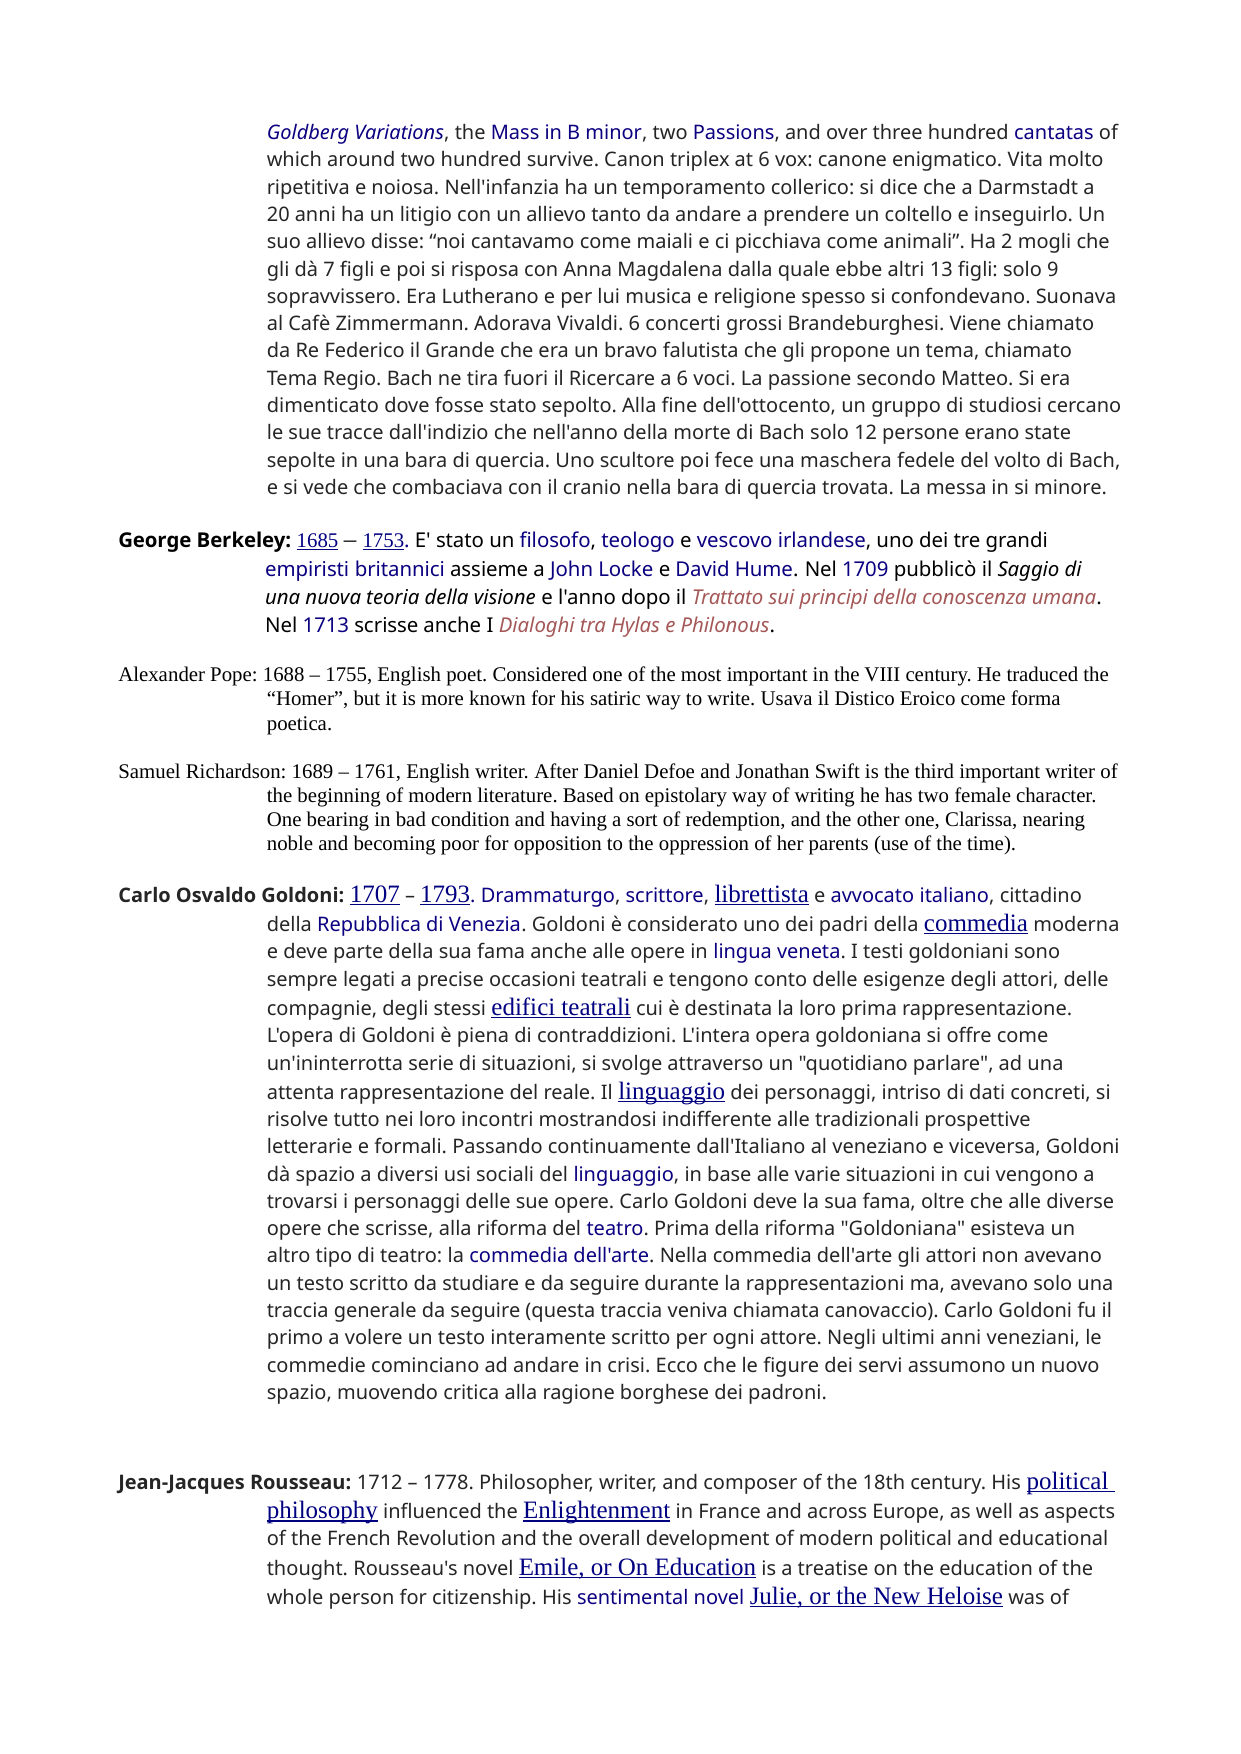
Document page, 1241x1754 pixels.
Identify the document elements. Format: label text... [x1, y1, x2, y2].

text Jean-Jacques Rousseau: 1712 – 1778. Philosopher, writer, and composer of the 18th century. His political philosophy influenced the Enlightenment in France and across Europe, as well as aspects of the French Revolution and the overall development of modern political and educational thought. Rousseau's novel Emile, or On Education is a treatise on the education of the whole person for citizenship. His sentimental novel Julie, or the New Heloise was of [118, 1466, 1122, 1610]
text George Berkeley: 1685 – 1753. E' stato un filosofo, teologo e vescovo irlandese, uno dei tre grandi empiristi britannici assieme a John Locke e David Hume. Nel 1709 pubblicò il Saggio di una nuova teoria della visione e l'anno dopo il Trattato sui principi della conoscenza umana. Nel 1713 scrisse anche I Dialoghi tra Hylas e Philonous. [118, 524, 1122, 638]
text Carlo Osvaldo Goldoni: 1707 – 1793. Drammaturgo, scrittore, librettista e avvocato italiano, cittadino della Repubblica di Venezia. Goldoni è considerato uno dei padri della commedia moderna e deve parte della sua fama anche alle opere in lingua veneta. I testi goldoniani sono sempre legati a precise occasioni teatrali e tengono conto delle esigenze degli attori, delle compagnie, degli stessi edifici teatrali cui è destinata la loro prima rappresentazione. L'opera di Goldoni è piena di contraddizioni. L'intera opera goldoniana si offre come un'ininterrotta serie di situazioni, si svolge attraverso un "quotidiano parlare", ad una attenta rappresentazione del reale. Il linguaggio dei personaggi, intriso di dati concreti, si risolve tutto nei loro incontri mostrandosi indifferente alle tradizionali prospettive letterarie e formali. Passando continuamente dall'Italiano al veneziano e viceversa, Goldoni dà spazio a diversi usi sociali del linguaggio, in base alle varie situazioni in cui vengono a trovarsi i personaggi delle sue opere. Carlo Goldoni deve la sua fama, oltre che alle diverse opere che scrisse, alla riforma del teatro. Prima della riforma "Goldoniana" esisteva un altro tipo di teatro: la commedia dell'arte. Nella commedia dell'arte gli attori non avevano un testo scritto da studiare e da seguire durante la rappresentazioni ma, avevano solo una traccia generale da seguire (questa traccia veniva chiamata canovaccio). Carlo Goldoni fu il primo a volere un testo interamente scritto per ogni attore. Negli ultimi anni veneziani, le commedie cominciano ad andare in crisi. Ecco che le figure dei servi assumono un nuovo spazio, muovendo critica alla ragione borghese dei padroni. [118, 879, 1122, 1405]
text Alexander Pope: 1688 – 1755, English poet. Considered one of the most important in the VIII century. He traduced the “Homer”, but it is more known for his satiric way to write. Usava il Distico Eroico come forma poetica. [118, 662, 1122, 734]
text Samuel Richardson: 1689 – 1761, English writer. After Daniel Defoe and Jonathan Swift is the third important writer of the beginning of modern literature. Based on epistolary way of writing he has two female character. One bearing in bad condition and having a sort of redemption, and the other one, Clarissa, nearing noble and becoming poor for opposition to the oppression of her parents (use of the time). [118, 758, 1122, 855]
text Goldberg Variations, the Mass in B minor, two Passions, and over three hundred cantatas of which around two hundred survive. Canon triplex at 6 vox: canone enigmatico. Vita molto ripetitiva e noiosa. Nell'infanzia ha un temporamento collerico: si dice che a Darmstadt a 20 anni ha un litigio con un allievo tanto da andare a prendere un coltello e inseguirlo. Un suo allievo disse: “noi cantavamo come maiali e ci picchiava come animali”. Ha 2 mogli che gli dà 7 figli e poi si risposa con Anna Magdalena dalla quale ebbe altri 13 figli: solo 9 sopravvissero. Era Lutherano e per lui musica e religione spesso si confondevano. Suonava al Cafè Zimmermann. Adorava Vivaldi. 6 concerti grossi Brandeburghesi. Viene chiamato da Re Federico il Grande che era un bravo falutista che gli propone un tema, chiamato Tema Regio. Bach ne tira fuori il Ricercare a 6 voci. La passione secondo Matteo. Si era dimenticato dove fosse stato sepolto. Alla fine dell'ottocento, un gruppo di studiosi cercano le sue tracce dall'indizio che nell'anno della morte di Bach solo 12 persone erano state sepolte in una bara di quercia. Uno scultore poi fece una maschera fedele del volto di Bach, e si vede che combaciava con il cranio nella bara di quercia trovata. La messa in si minore. [118, 118, 1122, 500]
